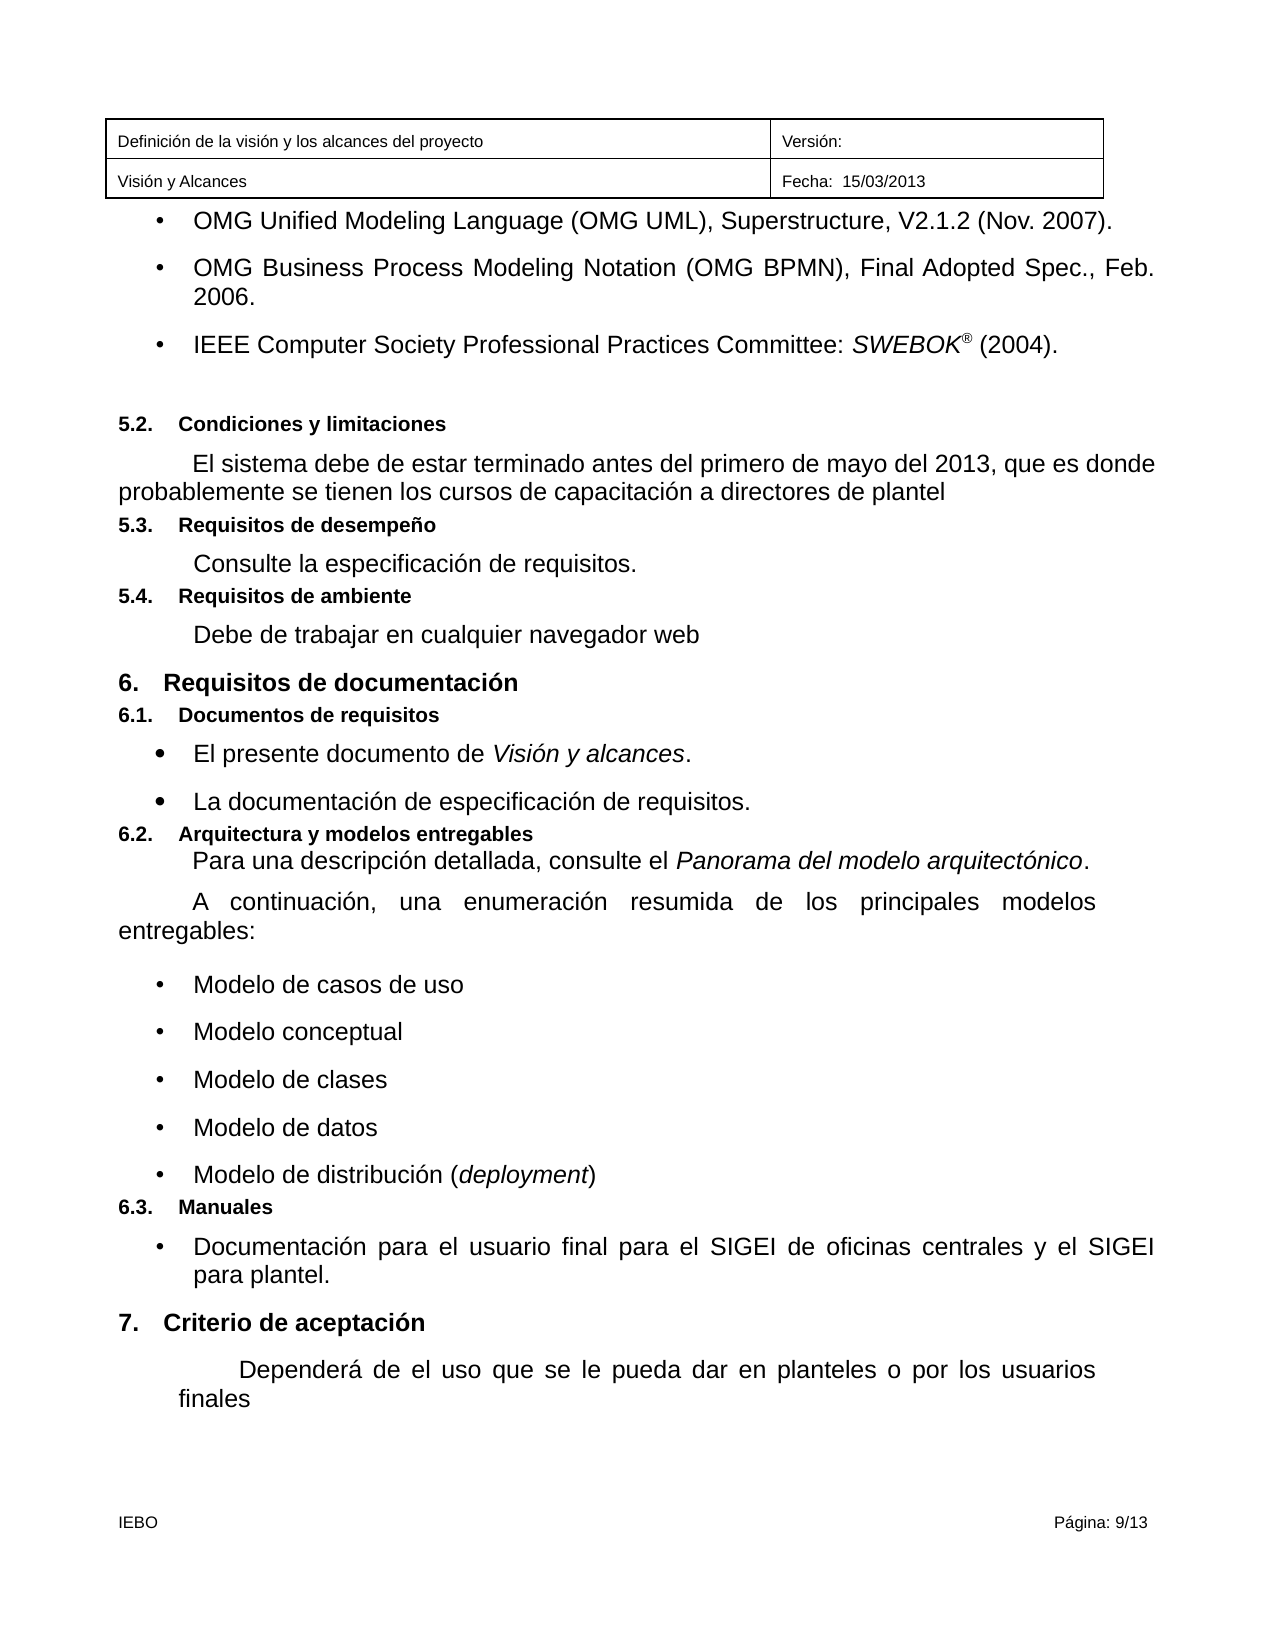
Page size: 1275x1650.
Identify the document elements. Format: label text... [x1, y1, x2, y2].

subtitle Documentos de requisitos [118, 703, 1157, 727]
list Modelo de distribución (deployment) [156, 1160, 1157, 1189]
list Modelo de datos [156, 1112, 1157, 1141]
list IEEE Computer Society Professional Practices Committee: SWEBOK® (2004). [156, 329, 1157, 358]
subtitle Requisitos de ambiente [118, 584, 1157, 608]
subtitle Requisitos de documentación [118, 668, 1157, 697]
text Debe de trabajar en cualquier navegador web [118, 620, 1157, 649]
text Consulte la especificación de requisitos. [118, 549, 1157, 578]
subtitle Condiciones y limitaciones [118, 412, 1157, 436]
list Modelo conceptual [156, 1017, 1157, 1046]
subtitle Criterio de aceptación [118, 1308, 1157, 1337]
list El presente documento de Visión y alcances. [156, 739, 1157, 768]
list Documentación para el usuario final para el SIGEI de oficinas centrales y el SIGEI para plantel. [156, 1232, 1157, 1289]
text Dependerá de el uso que se le pueda dar en planteles o por los usuarios finales [178, 1356, 1098, 1413]
list OMG Business Process Modeling Notation (OMG BPMN), Final Adopted Spec., Feb. 2006. [156, 253, 1157, 311]
list OMG Unified Modeling Language (OMG UML), Superstructure, V2.1.2 (Nov. 2007). [156, 206, 1157, 234]
list Modelo de clases [156, 1065, 1157, 1094]
text Para una descripción detallada, consulte el Panorama del modelo arquitectónico. [118, 846, 1098, 875]
text El sistema debe de estar terminado antes del primero de mayo del 2013, que es donde probablemente se tienen los cursos de capacitación a directores de plantel [118, 449, 1157, 506]
subtitle Manuales [118, 1195, 1157, 1219]
subtitle Arquitectura y modelos entregables [118, 822, 1157, 846]
text A continuación, una enumeración resumida de los principales modelos entregables: [118, 887, 1098, 945]
list Modelo de casos de uso [156, 970, 1157, 998]
subtitle Requisitos de desempeño [118, 512, 1157, 536]
list La documentación de especificación de requisitos. [156, 787, 1157, 816]
